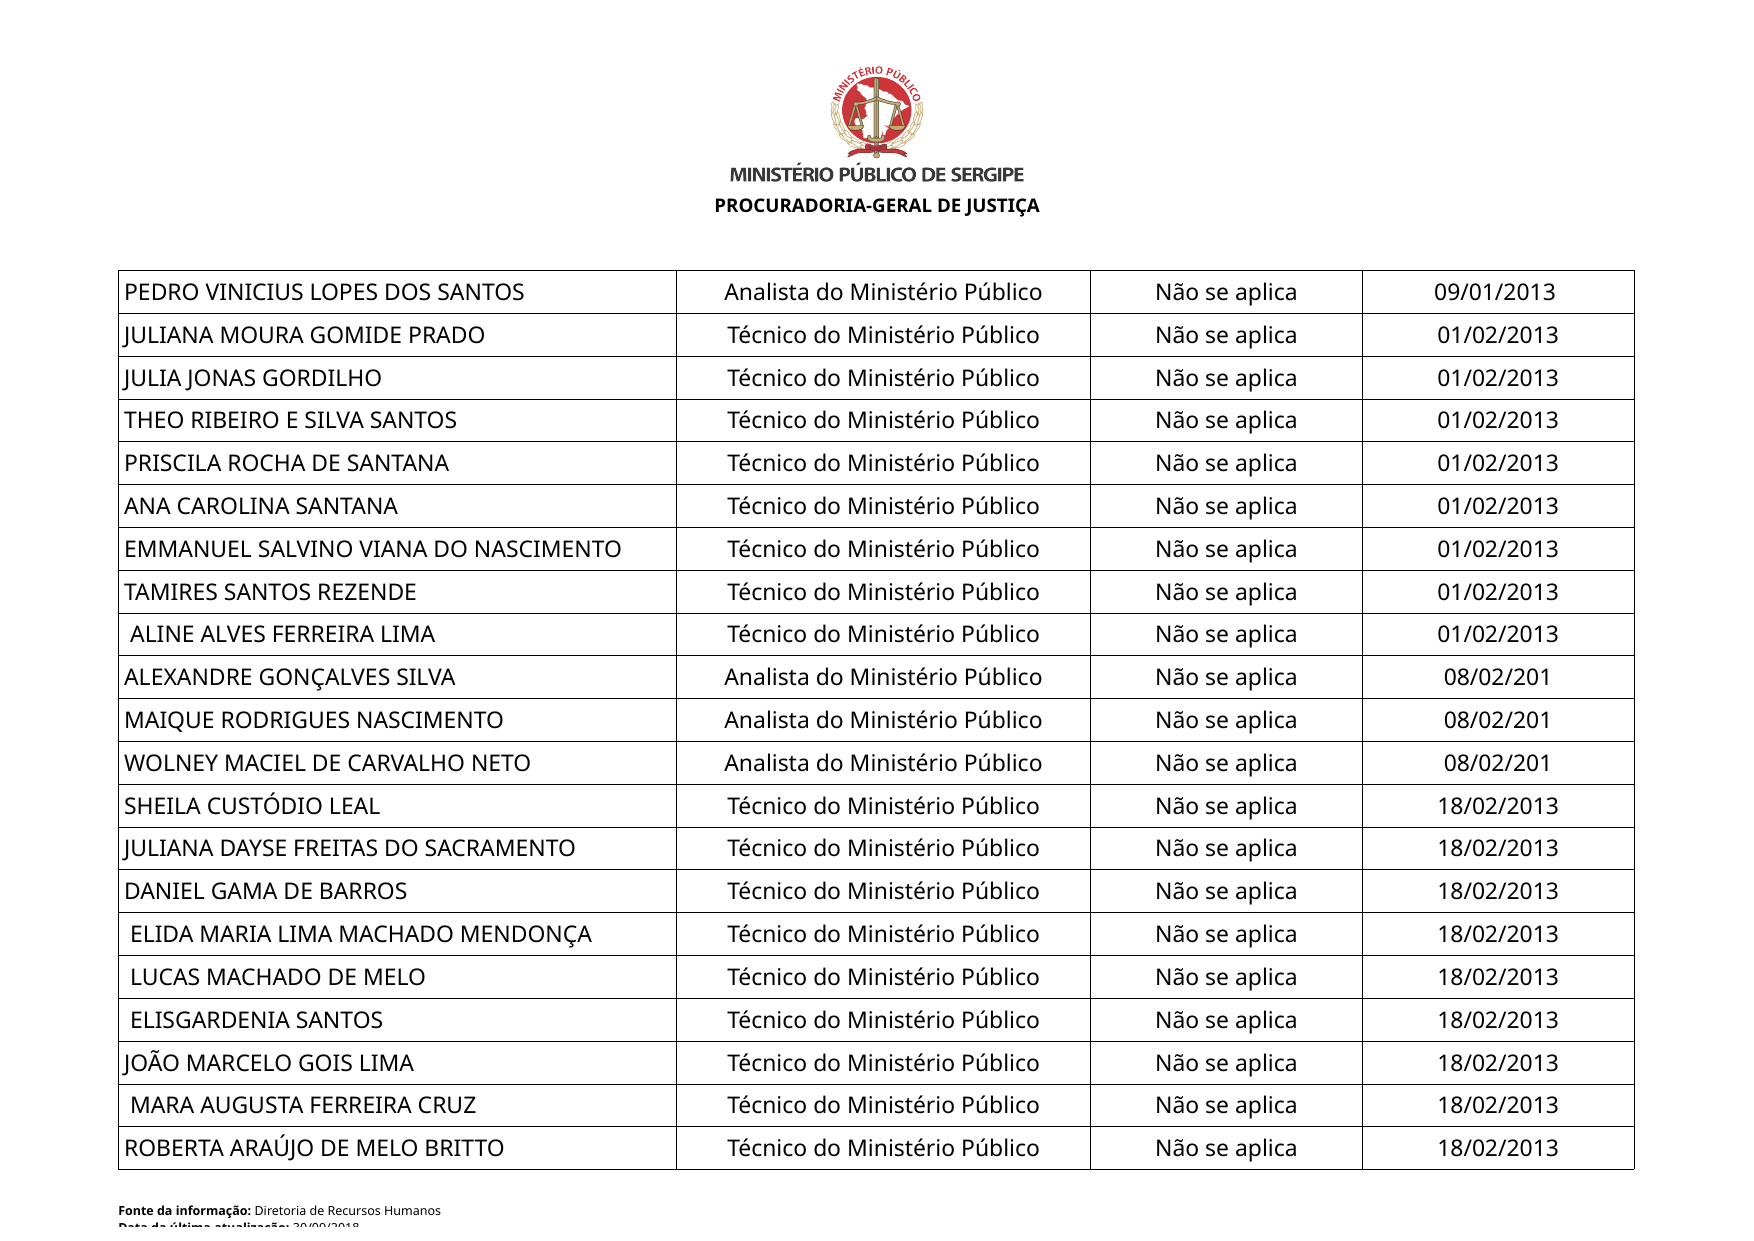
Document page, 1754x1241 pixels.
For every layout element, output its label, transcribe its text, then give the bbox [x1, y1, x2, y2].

picture [730, 66, 1024, 185]
table_cell 18/02/2013 [1363, 785, 1634, 827]
table_cell Técnico do Ministério Público [677, 614, 1090, 655]
table_cell Técnico do Ministério Público [677, 485, 1090, 527]
table_cell Técnico do Ministério Público [677, 1127, 1090, 1169]
table_cell Não se aplica [1091, 442, 1362, 484]
table_cell Técnico do Ministério Público [677, 357, 1090, 398]
table_cell JULIANA DAYSE FREITAS DO SACRAMENTO [119, 828, 676, 869]
table_cell Analista do Ministério Público [677, 699, 1090, 741]
table_cell 09/01/2013 [1363, 271, 1634, 313]
table_cell 18/02/2013 [1363, 1085, 1634, 1126]
table_cell 08/02/201 [1363, 699, 1634, 741]
table_cell Não se aplica [1091, 656, 1362, 698]
table_cell TAMIRES SANTOS REZENDE [119, 571, 676, 612]
table_cell Não se aplica [1091, 357, 1362, 398]
table_cell Não se aplica [1091, 785, 1362, 827]
table_cell Não se aplica [1091, 571, 1362, 612]
table_cell Técnico do Ministério Público [677, 571, 1090, 612]
table_cell DANIEL GAMA DE BARROS [119, 870, 676, 912]
table_cell Não se aplica [1091, 956, 1362, 998]
table_cell Técnico do Ministério Público [677, 870, 1090, 912]
table_cell 18/02/2013 [1363, 828, 1634, 869]
table_cell ALINE ALVES FERREIRA LIMA [119, 614, 676, 655]
table_cell JOÃO MARCELO GOIS LIMA [119, 1042, 676, 1083]
table_cell Não se aplica [1091, 742, 1362, 784]
table_cell Não se aplica [1091, 870, 1362, 912]
table_cell THEO RIBEIRO E SILVA SANTOS [119, 400, 676, 441]
table_cell Não se aplica [1091, 1042, 1362, 1083]
table_cell Não se aplica [1091, 485, 1362, 527]
table_cell Não se aplica [1091, 314, 1362, 356]
table_cell Técnico do Ministério Público [677, 956, 1090, 998]
table_cell ELIDA MARIA LIMA MACHADO MENDONÇA [119, 913, 676, 955]
table_cell ANA CAROLINA SANTANA [119, 485, 676, 527]
table_cell Técnico do Ministério Público [677, 1085, 1090, 1126]
table_cell 01/02/2013 [1363, 485, 1634, 527]
table_cell JULIA JONAS GORDILHO [119, 357, 676, 398]
table_cell LUCAS MACHADO DE MELO [119, 956, 676, 998]
table_cell Técnico do Ministério Público [677, 400, 1090, 441]
table_cell Técnico do Ministério Público [677, 913, 1090, 955]
table_cell PRISCILA ROCHA DE SANTANA [119, 442, 676, 484]
table_cell EMMANUEL SALVINO VIANA DO NASCIMENTO [119, 528, 676, 570]
table_cell 01/02/2013 [1363, 614, 1634, 655]
table_cell Não se aplica [1091, 400, 1362, 441]
table_cell Técnico do Ministério Público [677, 314, 1090, 356]
table_cell 18/02/2013 [1363, 1127, 1634, 1169]
table_cell Analista do Ministério Público [677, 742, 1090, 784]
table_cell Técnico do Ministério Público [677, 999, 1090, 1041]
table_cell Não se aplica [1091, 1127, 1362, 1169]
table_cell Não se aplica [1091, 913, 1362, 955]
table_cell Técnico do Ministério Público [677, 528, 1090, 570]
table_cell 01/02/2013 [1363, 528, 1634, 570]
table_cell 08/02/201 [1363, 742, 1634, 784]
table_cell 01/02/2013 [1363, 400, 1634, 441]
table_cell 18/02/2013 [1363, 956, 1634, 998]
table_cell 01/02/2013 [1363, 571, 1634, 612]
table_cell Analista do Ministério Público [677, 656, 1090, 698]
table_cell Não se aplica [1091, 1085, 1362, 1126]
table_cell ALEXANDRE GONÇALVES SILVA [119, 656, 676, 698]
table_cell JULIANA MOURA GOMIDE PRADO [119, 314, 676, 356]
table_cell WOLNEY MACIEL DE CARVALHO NETO [119, 742, 676, 784]
table_cell ROBERTA ARAÚJO DE MELO BRITTO [119, 1127, 676, 1169]
table_cell PEDRO VINICIUS LOPES DOS SANTOS [119, 271, 676, 313]
table_cell Não se aplica [1091, 271, 1362, 313]
table_cell ELISGARDENIA SANTOS [119, 999, 676, 1041]
table_cell SHEILA CUSTÓDIO LEAL [119, 785, 676, 827]
table_cell MAIQUE RODRIGUES NASCIMENTO [119, 699, 676, 741]
table_cell Não se aplica [1091, 828, 1362, 869]
table_cell Técnico do Ministério Público [677, 828, 1090, 869]
table_cell Não se aplica [1091, 614, 1362, 655]
table_cell Técnico do Ministério Público [677, 1042, 1090, 1083]
table_cell 18/02/2013 [1363, 913, 1634, 955]
table_cell Não se aplica [1091, 699, 1362, 741]
table_cell 01/02/2013 [1363, 314, 1634, 356]
table_cell Técnico do Ministério Público [677, 442, 1090, 484]
table_cell Não se aplica [1091, 528, 1362, 570]
table_cell Não se aplica [1091, 999, 1362, 1041]
table_cell 01/02/2013 [1363, 442, 1634, 484]
table_cell 08/02/201 [1363, 656, 1634, 698]
table_cell 18/02/2013 [1363, 999, 1634, 1041]
table_cell 18/02/2013 [1363, 1042, 1634, 1083]
table_cell Analista do Ministério Público [677, 271, 1090, 313]
table_cell MARA AUGUSTA FERREIRA CRUZ [119, 1085, 676, 1126]
table_cell 18/02/2013 [1363, 870, 1634, 912]
table_cell 01/02/2013 [1363, 357, 1634, 398]
table_cell Técnico do Ministério Público [677, 785, 1090, 827]
